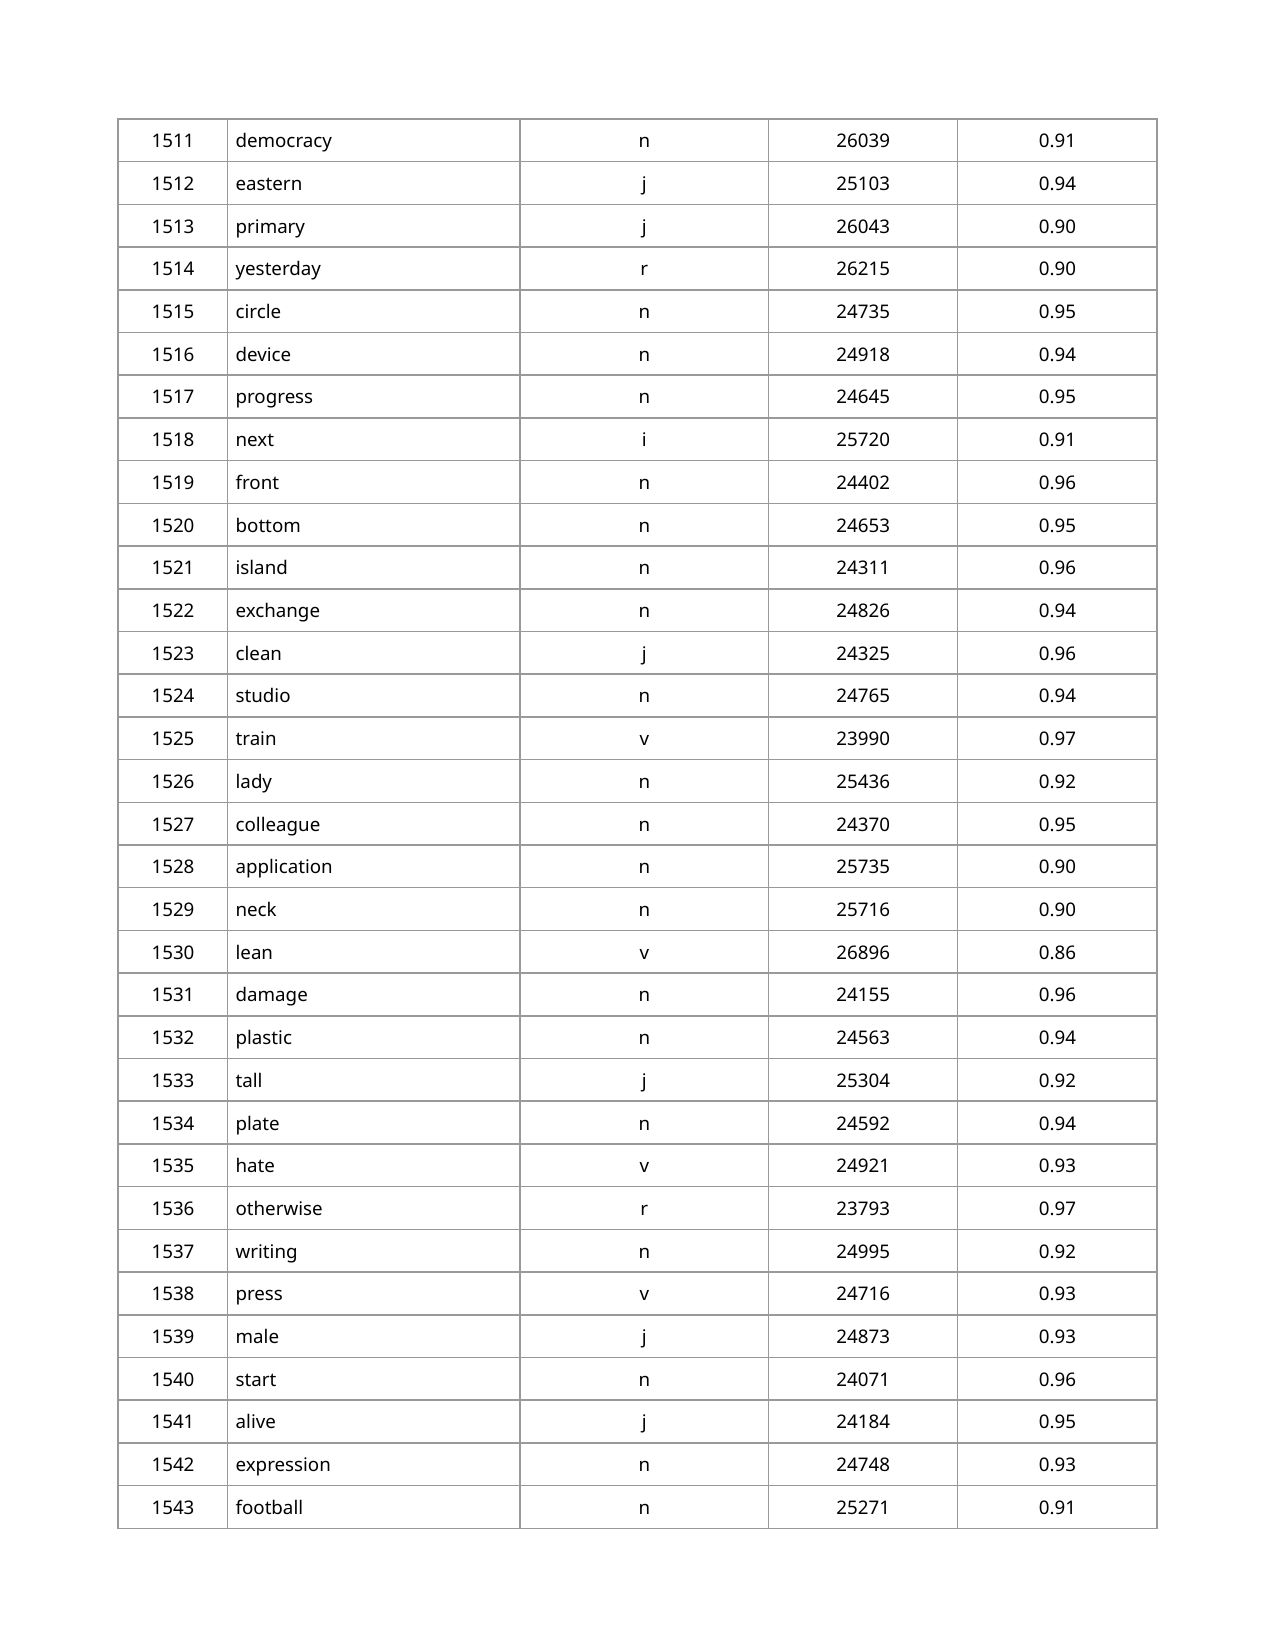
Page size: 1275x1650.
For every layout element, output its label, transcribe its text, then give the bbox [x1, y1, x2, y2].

table_cell football [228, 1486, 519, 1527]
table_cell 1525 [119, 718, 227, 759]
table_cell r [521, 1187, 768, 1228]
table_cell 1519 [119, 461, 227, 502]
table_cell n [521, 760, 768, 801]
table_cell 0.96 [958, 547, 1156, 588]
table_cell 0.93 [958, 1316, 1156, 1357]
table_cell 1541 [119, 1401, 227, 1442]
table_cell 0.96 [958, 632, 1156, 673]
table_cell yesterday [228, 248, 519, 289]
table_cell start [228, 1358, 519, 1399]
table_cell 24311 [769, 547, 957, 588]
table_cell 0.96 [958, 461, 1156, 502]
table_cell 1528 [119, 846, 227, 887]
table_cell n [521, 1017, 768, 1058]
table_cell 24716 [769, 1273, 957, 1314]
table_cell n [521, 846, 768, 887]
table_cell colleague [228, 803, 519, 844]
table_cell lady [228, 760, 519, 801]
table_cell 1537 [119, 1230, 227, 1271]
table_cell 1536 [119, 1187, 227, 1228]
table_cell 25103 [769, 162, 957, 203]
table_cell 1531 [119, 974, 227, 1015]
table_cell 1511 [119, 120, 227, 161]
table_cell 24645 [769, 376, 957, 417]
table_cell 24921 [769, 1145, 957, 1186]
table_cell 23793 [769, 1187, 957, 1228]
table_cell 24653 [769, 504, 957, 545]
table_cell neck [228, 888, 519, 929]
table_cell 1520 [119, 504, 227, 545]
table_cell 24402 [769, 461, 957, 502]
table_cell n [521, 504, 768, 545]
table_cell 0.94 [958, 162, 1156, 203]
table_cell 0.94 [958, 1017, 1156, 1058]
table_cell 0.91 [958, 419, 1156, 460]
table_cell circle [228, 291, 519, 332]
table_cell 1542 [119, 1444, 227, 1485]
table_cell v [521, 1145, 768, 1186]
table_cell tall [228, 1059, 519, 1100]
table_cell 0.94 [958, 333, 1156, 374]
table_cell 1534 [119, 1102, 227, 1143]
table_cell n [521, 333, 768, 374]
table_cell n [521, 547, 768, 588]
table_cell n [521, 1230, 768, 1271]
table_cell 0.90 [958, 248, 1156, 289]
table_cell n [521, 888, 768, 929]
table_cell n [521, 291, 768, 332]
table_cell n [521, 675, 768, 716]
table_cell 0.91 [958, 120, 1156, 161]
table_cell 0.91 [958, 1486, 1156, 1527]
table_cell otherwise [228, 1187, 519, 1228]
table_cell 0.92 [958, 760, 1156, 801]
table_cell studio [228, 675, 519, 716]
table_cell expression [228, 1444, 519, 1485]
table_cell 1516 [119, 333, 227, 374]
table_cell 0.94 [958, 1102, 1156, 1143]
table_cell 1533 [119, 1059, 227, 1100]
table_cell 0.92 [958, 1059, 1156, 1100]
table_cell 26039 [769, 120, 957, 161]
table_cell 0.86 [958, 931, 1156, 972]
table_cell 1532 [119, 1017, 227, 1058]
table_cell 25735 [769, 846, 957, 887]
table_cell 0.90 [958, 205, 1156, 246]
table_cell male [228, 1316, 519, 1357]
table_cell 0.95 [958, 376, 1156, 417]
table_cell exchange [228, 590, 519, 631]
table_cell v [521, 931, 768, 972]
table_cell 0.95 [958, 1401, 1156, 1442]
table_cell i [521, 419, 768, 460]
table_cell 0.92 [958, 1230, 1156, 1271]
table_cell 1517 [119, 376, 227, 417]
table_cell 24370 [769, 803, 957, 844]
table_cell n [521, 974, 768, 1015]
table_cell island [228, 547, 519, 588]
table_cell 1540 [119, 1358, 227, 1399]
table_cell 1521 [119, 547, 227, 588]
table_cell 0.93 [958, 1145, 1156, 1186]
table_cell 26043 [769, 205, 957, 246]
table_cell 26215 [769, 248, 957, 289]
table_cell next [228, 419, 519, 460]
table_cell 24748 [769, 1444, 957, 1485]
table_cell 1522 [119, 590, 227, 631]
table_cell 0.97 [958, 718, 1156, 759]
table_cell 1512 [119, 162, 227, 203]
table_cell train [228, 718, 519, 759]
table_cell j [521, 162, 768, 203]
table_cell hate [228, 1145, 519, 1186]
table_cell n [521, 590, 768, 631]
table_cell r [521, 248, 768, 289]
table_cell j [521, 1316, 768, 1357]
table_cell 0.90 [958, 888, 1156, 929]
table_cell n [521, 376, 768, 417]
table_cell 25304 [769, 1059, 957, 1100]
table_cell 26896 [769, 931, 957, 972]
table_cell 24873 [769, 1316, 957, 1357]
table_cell alive [228, 1401, 519, 1442]
table_cell 25720 [769, 419, 957, 460]
table_cell 0.90 [958, 846, 1156, 887]
table_cell 24995 [769, 1230, 957, 1271]
table_cell 0.95 [958, 504, 1156, 545]
table_cell 1515 [119, 291, 227, 332]
table_cell front [228, 461, 519, 502]
table_cell progress [228, 376, 519, 417]
table_cell j [521, 1059, 768, 1100]
table_cell 1530 [119, 931, 227, 972]
table_cell bottom [228, 504, 519, 545]
table_cell 1535 [119, 1145, 227, 1186]
table_cell application [228, 846, 519, 887]
table_cell 24765 [769, 675, 957, 716]
table_cell 0.94 [958, 590, 1156, 631]
table_cell 24918 [769, 333, 957, 374]
table_cell n [521, 120, 768, 161]
table_cell 0.97 [958, 1187, 1156, 1228]
table_cell 1538 [119, 1273, 227, 1314]
table_cell 0.95 [958, 291, 1156, 332]
table_cell 1514 [119, 248, 227, 289]
table_cell 1539 [119, 1316, 227, 1357]
table_cell 1526 [119, 760, 227, 801]
table_cell 24735 [769, 291, 957, 332]
table_cell n [521, 1444, 768, 1485]
table_cell 24325 [769, 632, 957, 673]
table_cell 0.96 [958, 1358, 1156, 1399]
table_cell press [228, 1273, 519, 1314]
table_cell n [521, 461, 768, 502]
table_cell 1543 [119, 1486, 227, 1527]
table_cell j [521, 632, 768, 673]
table_cell 0.94 [958, 675, 1156, 716]
table_cell 1529 [119, 888, 227, 929]
table_cell 24563 [769, 1017, 957, 1058]
table_cell n [521, 803, 768, 844]
table_cell 25271 [769, 1486, 957, 1527]
table_cell 24155 [769, 974, 957, 1015]
table_cell plate [228, 1102, 519, 1143]
table_cell democracy [228, 120, 519, 161]
table_cell primary [228, 205, 519, 246]
table_cell 0.96 [958, 974, 1156, 1015]
table_cell 24184 [769, 1401, 957, 1442]
table_cell n [521, 1486, 768, 1527]
table_cell 0.93 [958, 1273, 1156, 1314]
table_cell device [228, 333, 519, 374]
table_cell 24071 [769, 1358, 957, 1399]
table_cell 1513 [119, 205, 227, 246]
table_cell 23990 [769, 718, 957, 759]
table_cell 25436 [769, 760, 957, 801]
table_cell 24592 [769, 1102, 957, 1143]
table_cell 24826 [769, 590, 957, 631]
table_cell writing [228, 1230, 519, 1271]
table_cell n [521, 1358, 768, 1399]
table_cell damage [228, 974, 519, 1015]
table_cell clean [228, 632, 519, 673]
table_cell eastern [228, 162, 519, 203]
table_cell v [521, 1273, 768, 1314]
table_cell lean [228, 931, 519, 972]
table_cell 25716 [769, 888, 957, 929]
table_cell 1524 [119, 675, 227, 716]
table_cell 1518 [119, 419, 227, 460]
table_cell 1527 [119, 803, 227, 844]
table_cell plastic [228, 1017, 519, 1058]
table_cell n [521, 1102, 768, 1143]
table_cell j [521, 1401, 768, 1442]
table_cell 1523 [119, 632, 227, 673]
table_cell 0.95 [958, 803, 1156, 844]
table_cell 0.93 [958, 1444, 1156, 1485]
table_cell j [521, 205, 768, 246]
table_cell v [521, 718, 768, 759]
